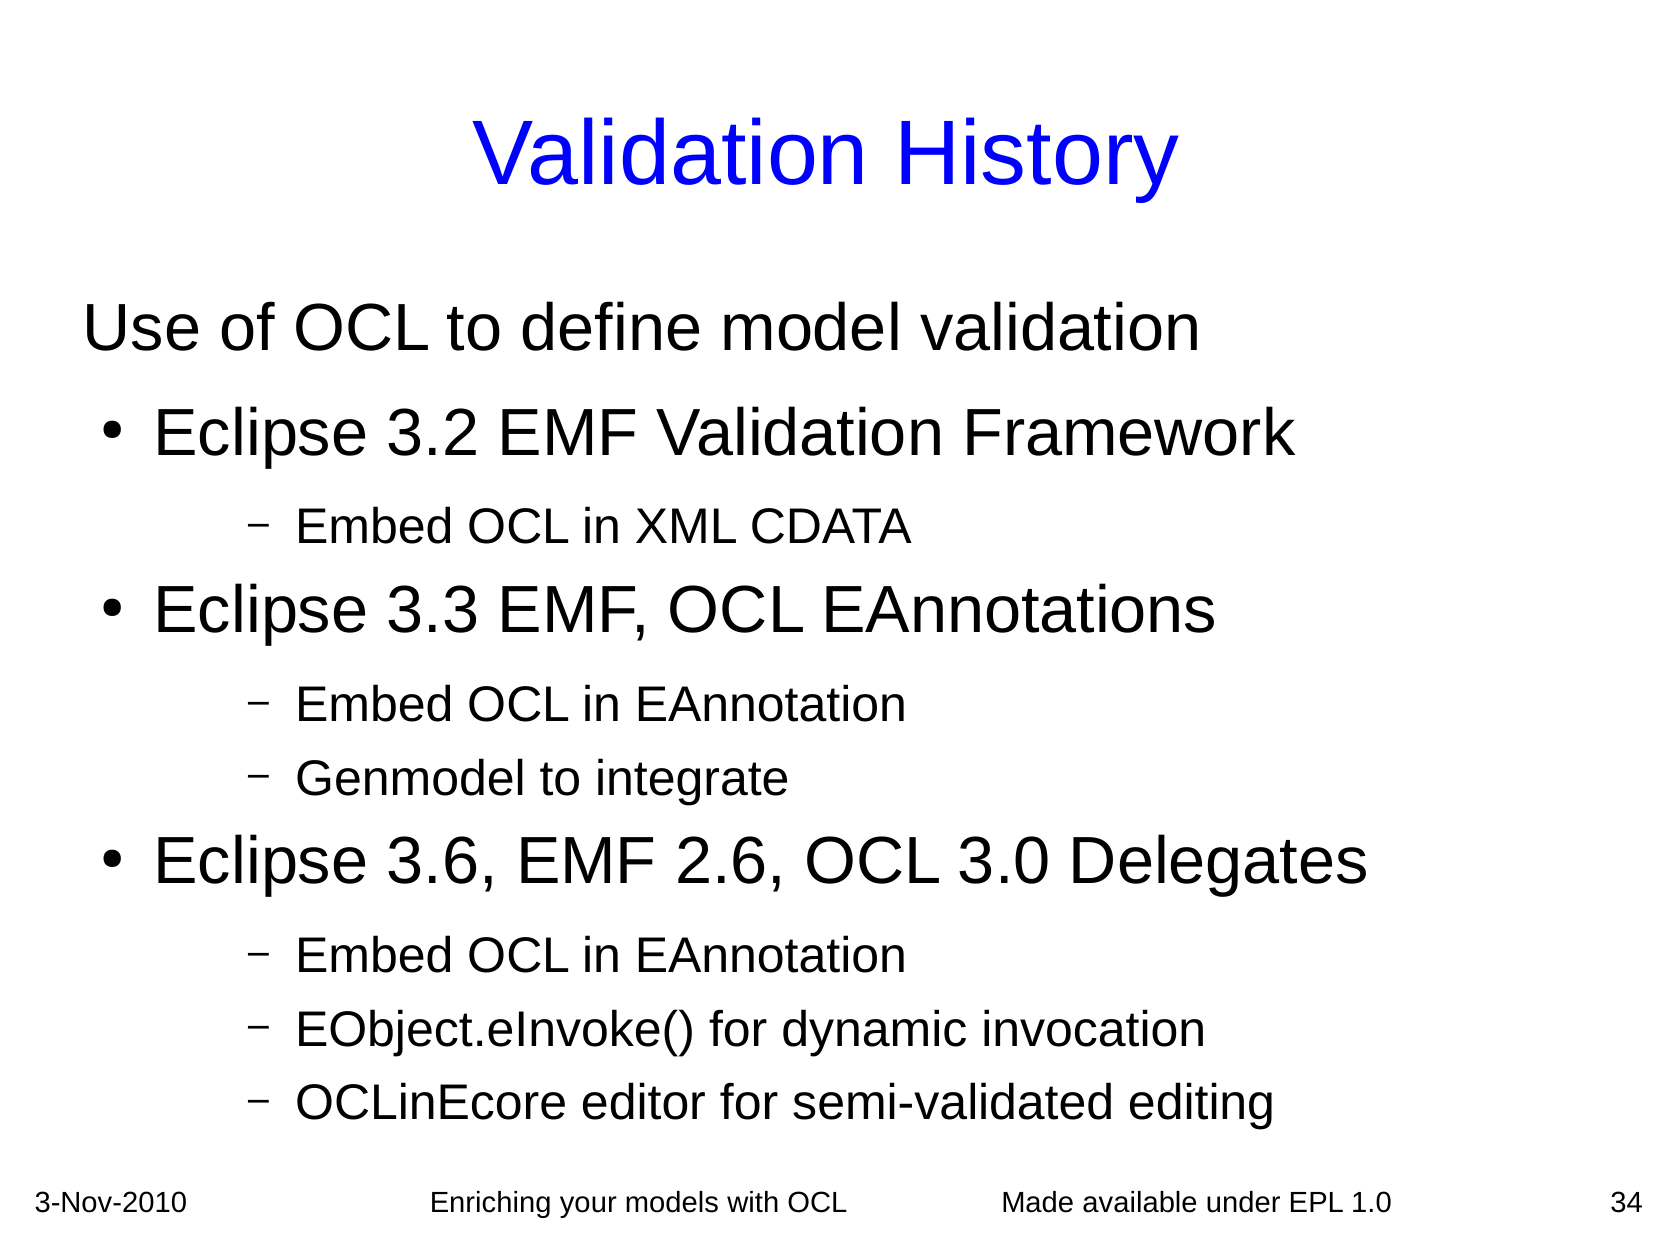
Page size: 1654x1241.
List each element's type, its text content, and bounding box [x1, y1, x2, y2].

title Validation History [82, 49, 1571, 257]
list Use of OCL to define model validation Eclipse 3.2 EMF Validation Framework Embed OCL in XML CDATA Eclipse 3.3 EMF, OCL EAnnotations Embed OCL in EAnnotation Genmodel to integrate Eclipse 3.6, EMF 2.6, OCL 3.0 Delegates Embed OCL in EAnnotation EObject.eInvoke() for dynamic invocation OCLinEcore editor for semi-validated editing [82, 290, 1571, 1131]
